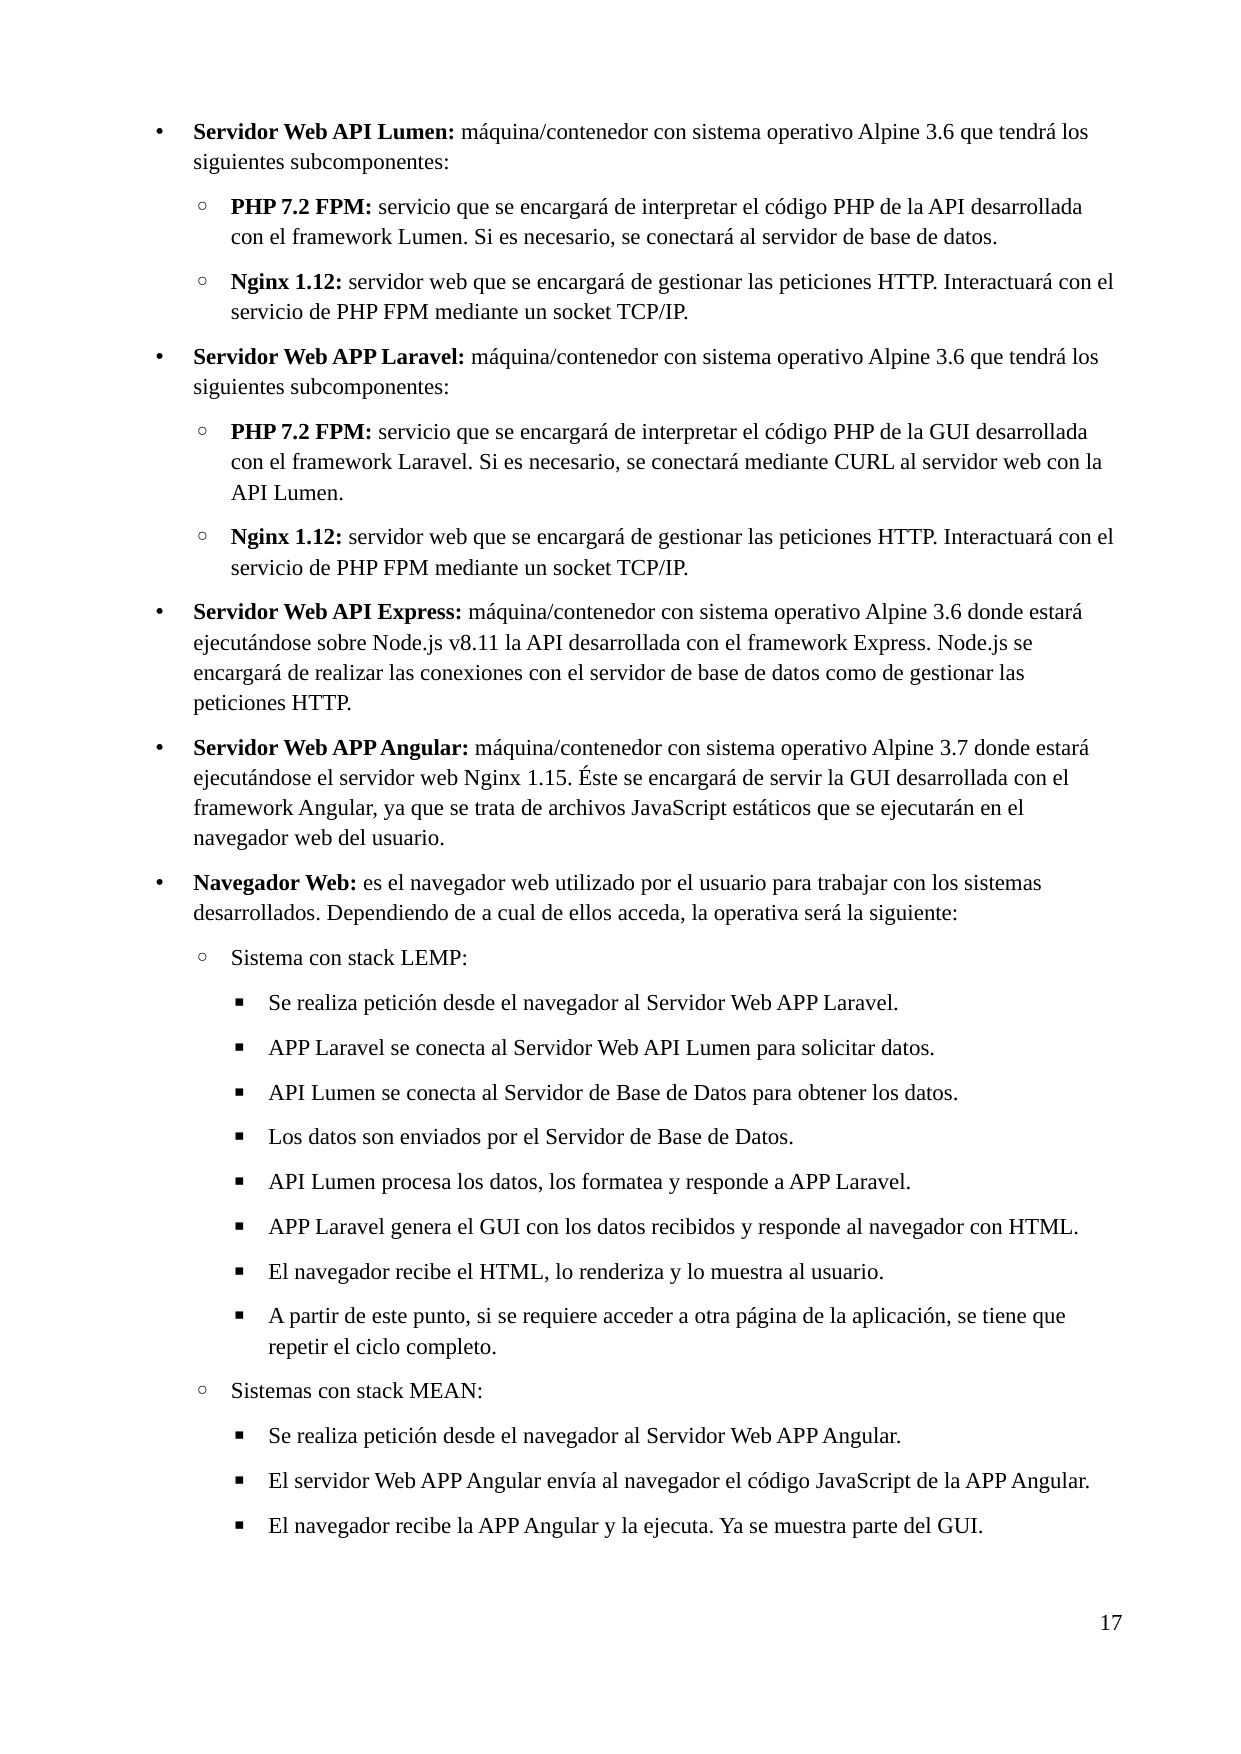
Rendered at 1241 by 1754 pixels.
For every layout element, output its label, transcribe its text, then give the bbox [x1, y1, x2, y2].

list Servidor Web APP Laravel: máquina/contenedor con sistema operativo Alpine 3.6 que tendrá los siguientes subcomponentes: [156, 343, 1122, 400]
list Se realiza petición desde el navegador al Servidor Web APP Laravel. [231, 989, 1122, 1015]
list Navegador Web: es el navegador web utilizado por el usuario para trabajar con los sistemas desarrollados. Dependiendo de a cual de ellos acceda, la operativa será la siguiente: [156, 869, 1122, 926]
list APP Laravel se conecta al Servidor Web API Lumen para solicitar datos. [231, 1034, 1122, 1060]
list PHP 7.2 FPM: servicio que se encargará de interpretar el código PHP de la API desarrollada con el framework Lumen. Si es necesario, se conectará al servidor de base de datos. [193, 193, 1122, 250]
list API Lumen procesa los datos, los formatea y responde a APP Laravel. [231, 1168, 1122, 1194]
list Servidor Web API Express: máquina/contenedor con sistema operativo Alpine 3.6 donde estará ejecutándose sobre Node.js v8.11 la API desarrollada con el framework Express. Node.js se encargará de realizar las conexiones con el servidor de base de datos como de gestionar las peticiones HTTP. [156, 598, 1122, 715]
list Servidor Web API Lumen: máquina/contenedor con sistema operativo Alpine 3.6 que tendrá los siguientes subcomponentes: [156, 118, 1122, 175]
list Nginx 1.12: servidor web que se encargará de gestionar las peticiones HTTP. Interactuará con el servicio de PHP FPM mediante un socket TCP/IP. [193, 523, 1122, 580]
list APP Laravel genera el GUI con los datos recibidos y responde al navegador con HTML. [231, 1213, 1122, 1239]
list PHP 7.2 FPM: servicio que se encargará de interpretar el código PHP de la GUI desarrollada con el framework Laravel. Si es necesario, se conectará mediante CURL al servidor web con la API Lumen. [193, 418, 1122, 505]
list Sistemas con stack MEAN: [193, 1377, 1122, 1404]
list El navegador recibe la APP Angular y la ejecuta. Ya se muestra parte del GUI. [231, 1512, 1122, 1538]
list El navegador recibe el HTML, lo renderiza y lo muestra al usuario. [231, 1258, 1122, 1284]
list Se realiza petición desde el navegador al Servidor Web APP Angular. [231, 1422, 1122, 1449]
list Servidor Web APP Angular: máquina/contenedor con sistema operativo Alpine 3.7 donde estará ejecutándose el servidor web Nginx 1.15. Éste se encargará de servir la GUI desarrollada con el framework Angular, ya que se trata de archivos JavaScript estáticos que se ejecutarán en el navegador web del usuario. [156, 734, 1122, 851]
list API Lumen se conecta al Servidor de Base de Datos para obtener los datos. [231, 1078, 1122, 1105]
list A partir de este punto, si se requiere acceder a otra página de la aplicación, se tiene que repetir el ciclo completo. [231, 1302, 1122, 1359]
list El servidor Web APP Angular envía al navegador el código JavaScript de la APP Angular. [231, 1467, 1122, 1493]
list Sistema con stack LEMP: [193, 944, 1122, 971]
list Nginx 1.12: servidor web que se encargará de gestionar las peticiones HTTP. Interactuará con el servicio de PHP FPM mediante un socket TCP/IP. [193, 268, 1122, 325]
list Los datos son enviados por el Servidor de Base de Datos. [231, 1123, 1122, 1150]
